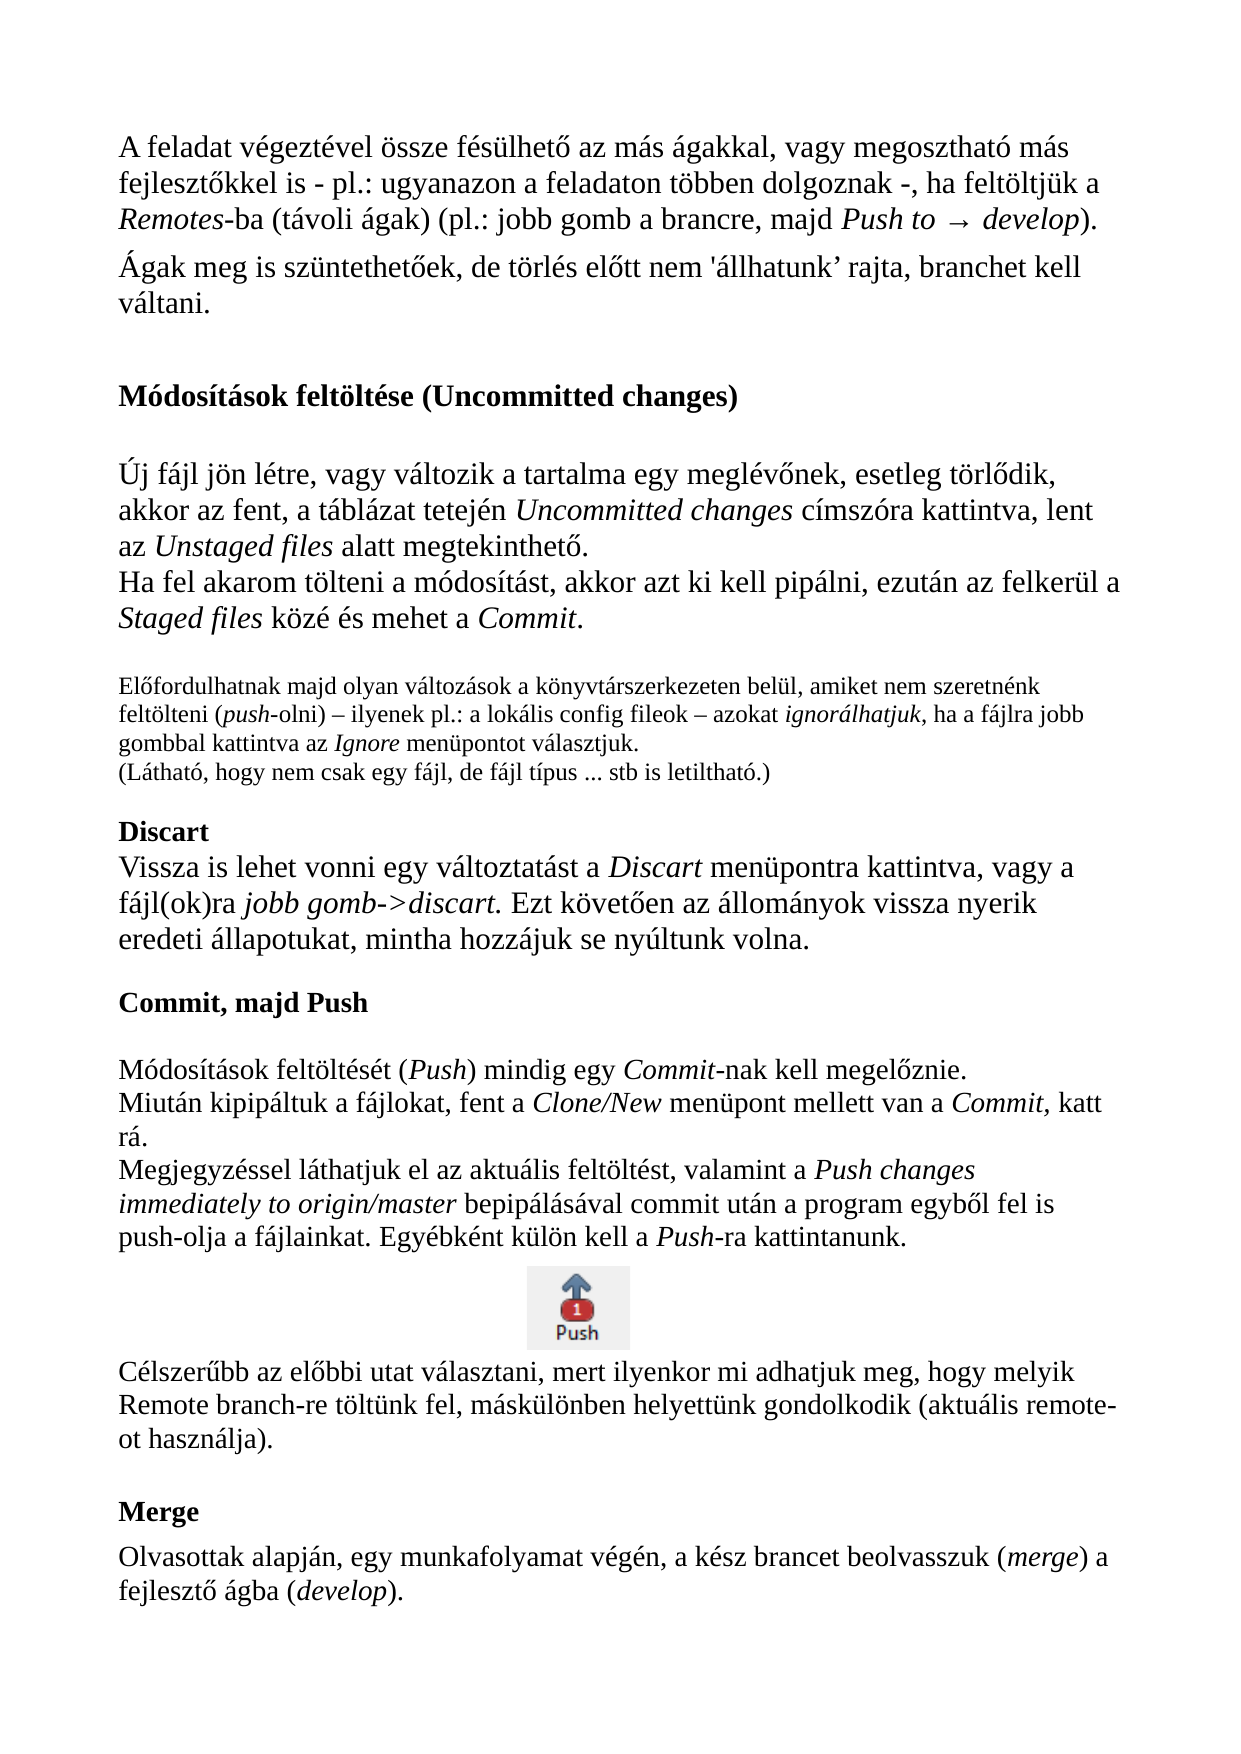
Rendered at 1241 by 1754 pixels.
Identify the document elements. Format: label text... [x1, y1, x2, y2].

text Célszerűbb az előbbi utat választani, mert ilyenkor mi adhatjuk meg, hogy melyik Remote branch-re töltünk fel, máskülönben helyettünk gondolkodik (aktuális remote-ot használja). [118, 1354, 1122, 1454]
text Ágak meg is szüntethetőek, de törlés előtt nem 'állhatunk’ rajta, branchet kell váltani. [118, 248, 1116, 320]
text Vissza is lehet vonni egy változtatást a Discart menüpontra kattintva, vagy a fájl(ok)ra jobb gomb->discart. Ezt követően az állományok vissza nyerik eredeti állapotukat, mintha hozzájuk se nyúltunk volna. [118, 848, 1122, 956]
text Előfordulhatnak majd olyan változások a könyvtárszerkezeten belül, amiket nem szeretnénk feltölteni (push-olni) – ilyenek pl.: a lokális config fileok – azokat ignorálhatjuk, ha a fájlra jobb gombbal kattintva az Ignore menüpontot választjuk. [118, 635, 1122, 757]
text Merge [118, 1494, 1116, 1527]
text (Látható, hogy nem csak egy fájl, de fájl típus ... stb is letiltható.) [118, 757, 1122, 786]
text Módosítások feltöltése (Uncommitted changes) [118, 377, 1116, 449]
picture [526, 1266, 630, 1350]
text Commit, majd Push [118, 985, 1122, 1018]
text A feladat végeztével össze fésülhető az más ágakkal, vagy megosztható más fejlesztőkkel is - pl.: ugyanazon a feladaton többen dolgoznak -, ha feltöltjük a Remotes-ba (távoli ágak) (pl.: jobb gomb a brancre, majd Push to → develop). [118, 128, 1116, 236]
text Discart [118, 814, 1122, 848]
text Új fájl jön létre, vagy változik a tartalma egy meglévőnek, esetleg törlődik, akkor az fent, a táblázat tetején Uncommitted changes címszóra kattintva, lent az Unstaged files alatt megtekinthető. Ha fel akarom tölteni a módosítást, akkor azt ki kell pipálni, ezután az felkerül a Staged files közé és mehet a Commit. [118, 455, 1122, 635]
text Olvasottak alapján, egy munkafolyamat végén, a kész brancet beolvasszuk (merge) a fejlesztő ágba (develop). [118, 1539, 1116, 1606]
text Módosítások feltöltését (Push) mindig egy Commit-nak kell megelőznie. Miután kipipáltuk a fájlokat, fent a Clone/New menüpont mellett van a Commit, katt rá. Megjegyzéssel láthatjuk el az aktuális feltöltést, valamint a Push changes immediately to origin/master bepipálásával commit után a program egyből fel is push-olja a fájlainkat. Egyébként külön kell a Push-ra kattintanunk. [118, 1052, 1122, 1253]
